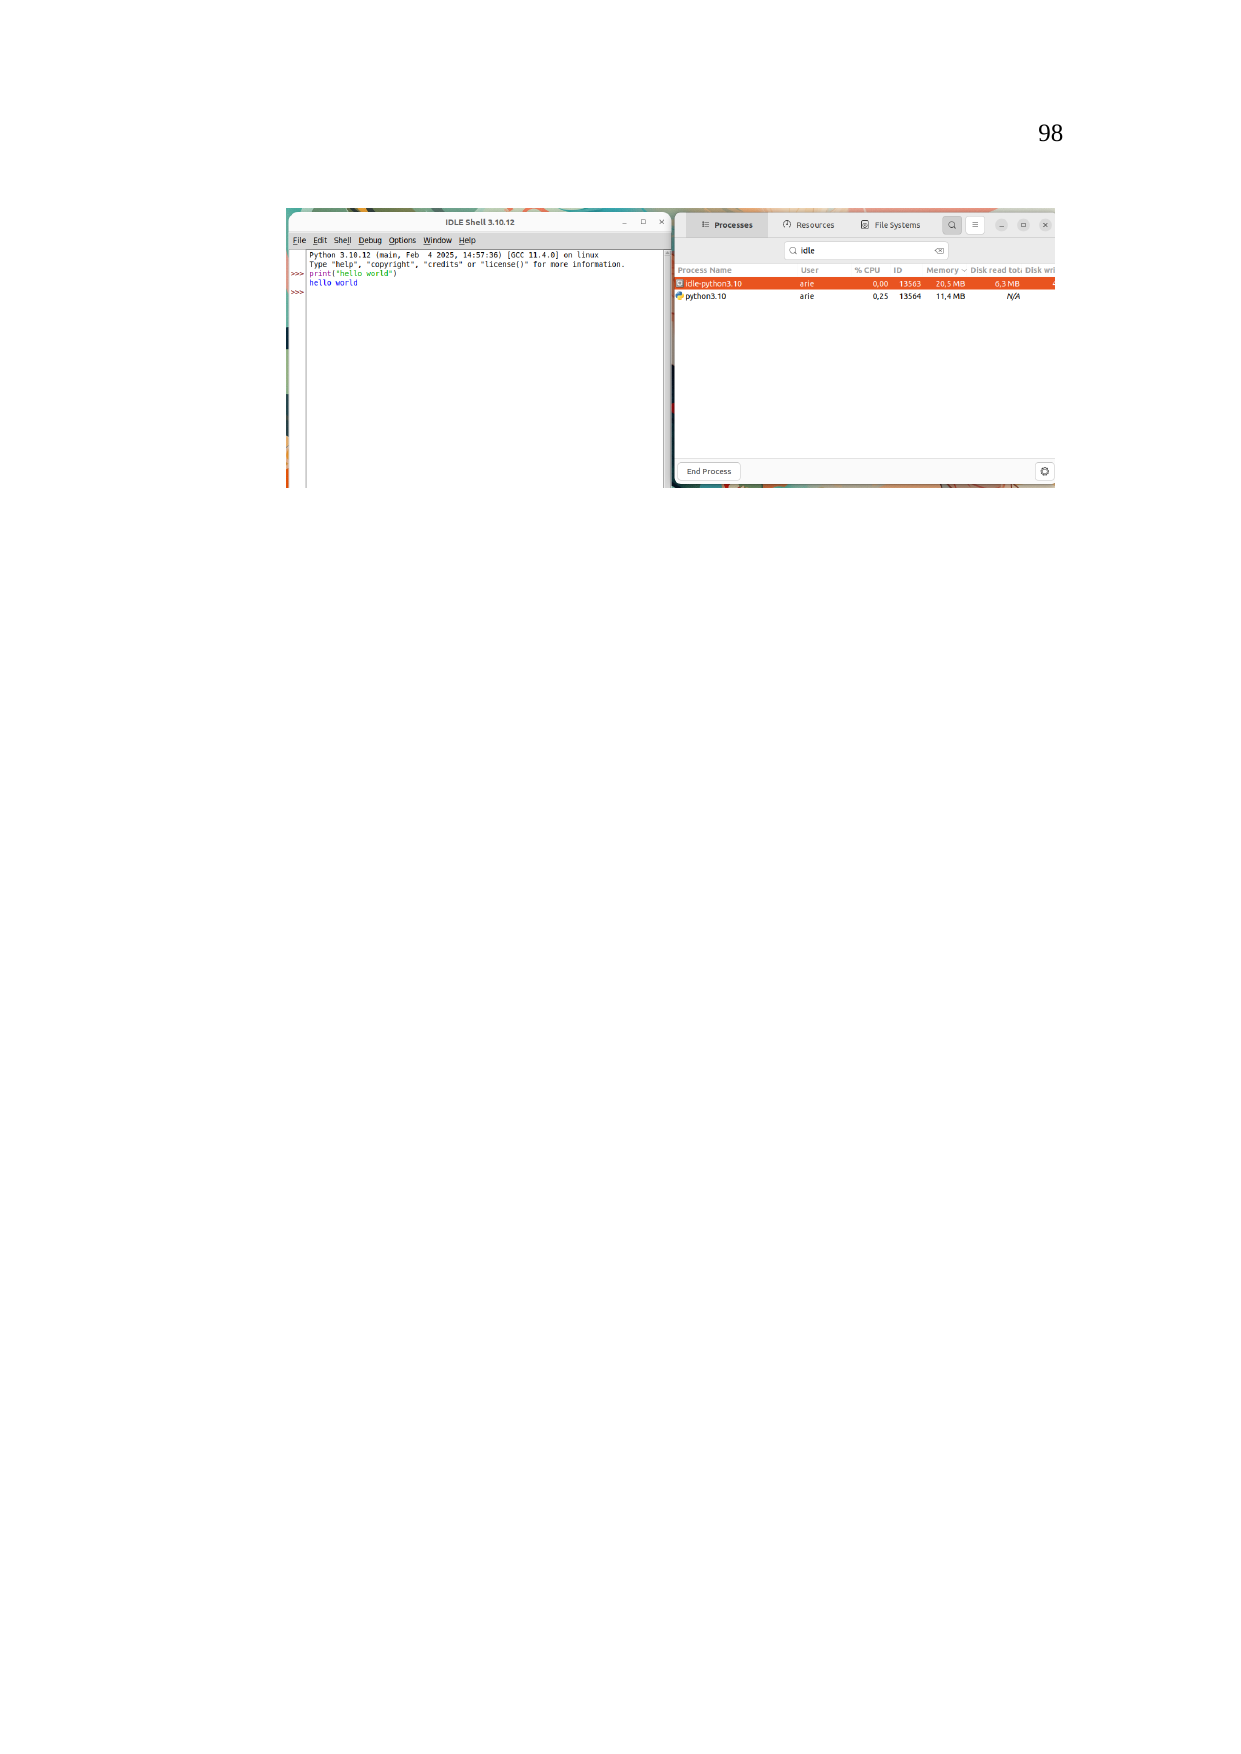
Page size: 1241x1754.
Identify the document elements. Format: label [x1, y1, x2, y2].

picture [286, 208, 1055, 488]
